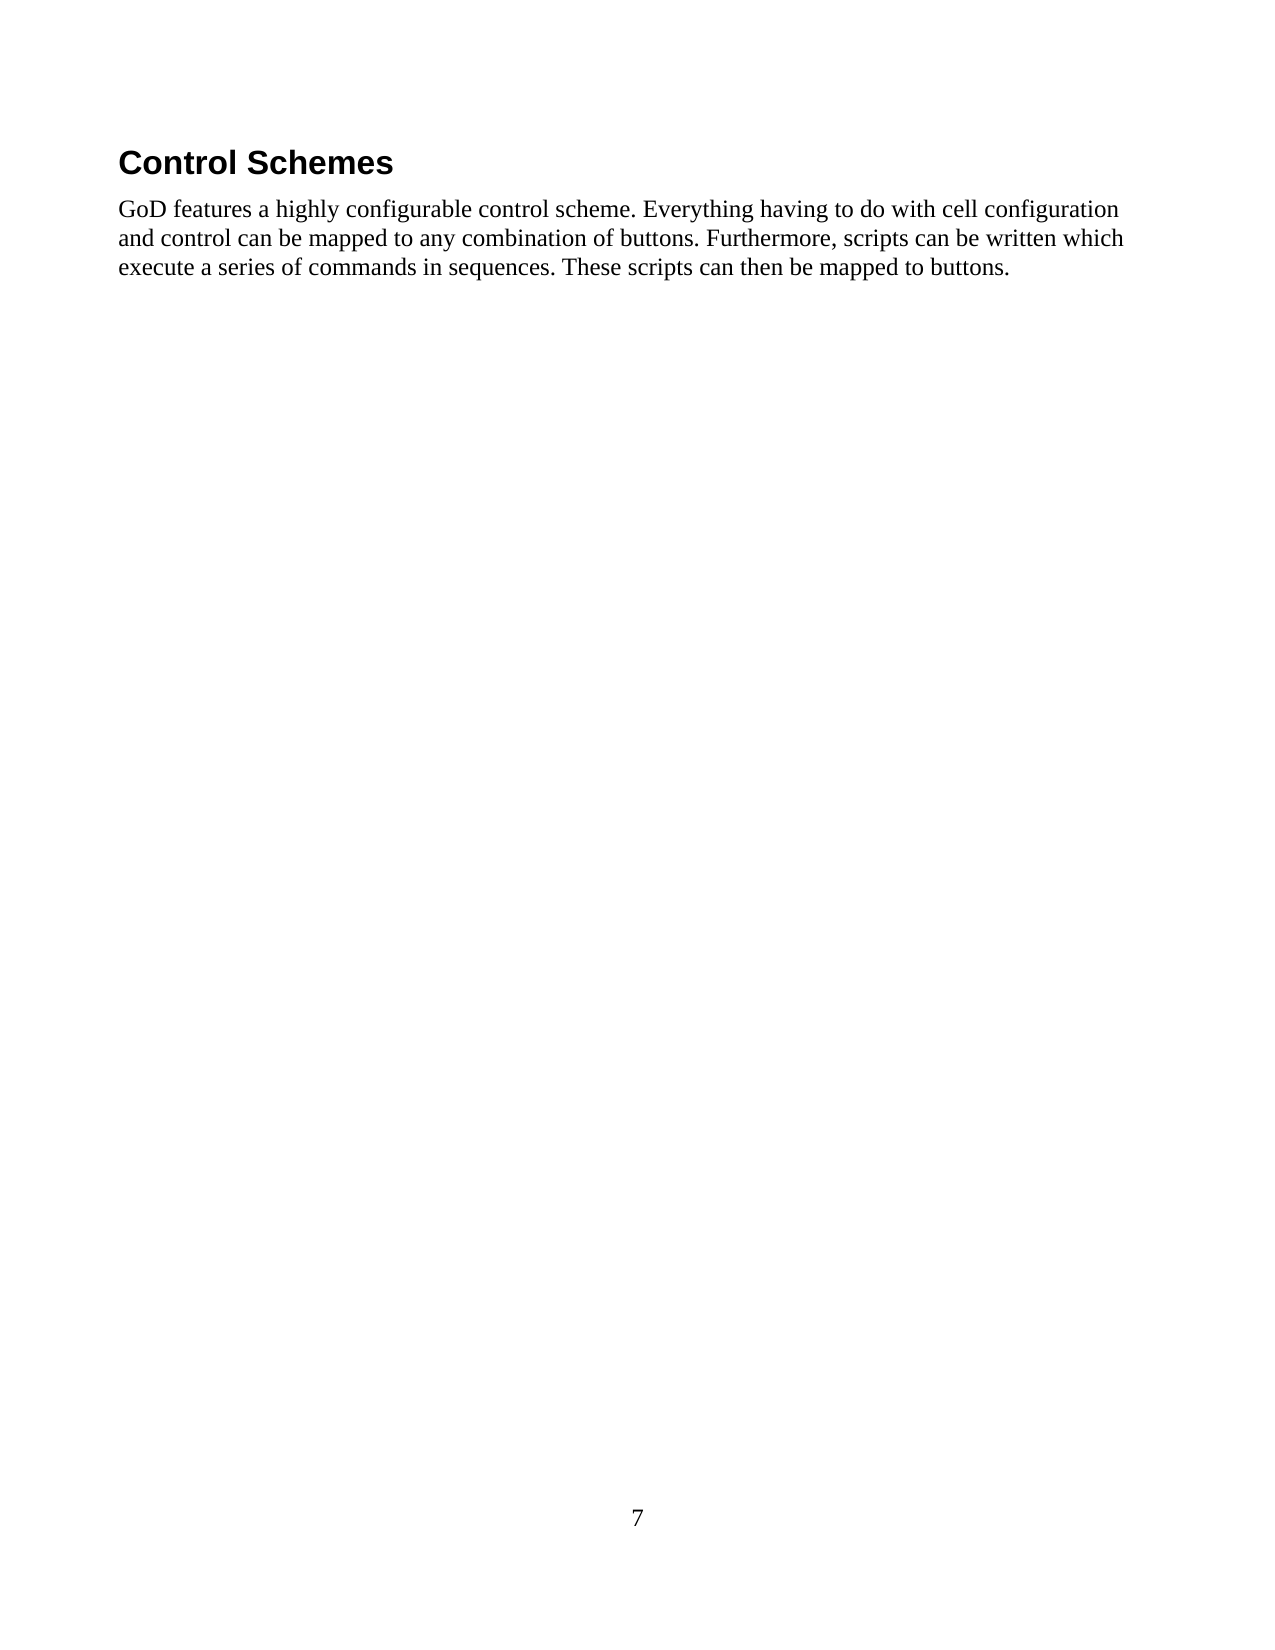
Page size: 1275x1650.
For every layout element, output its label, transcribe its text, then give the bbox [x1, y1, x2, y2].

text GoD features a highly configurable control scheme. Everything having to do with cell configuration and control can be mapped to any combination of buttons. Furthermore, scripts can be written which execute a series of commands in sequences. These scripts can then be mapped to buttons. [118, 194, 1157, 281]
subtitle Control Schemes [118, 143, 1157, 182]
